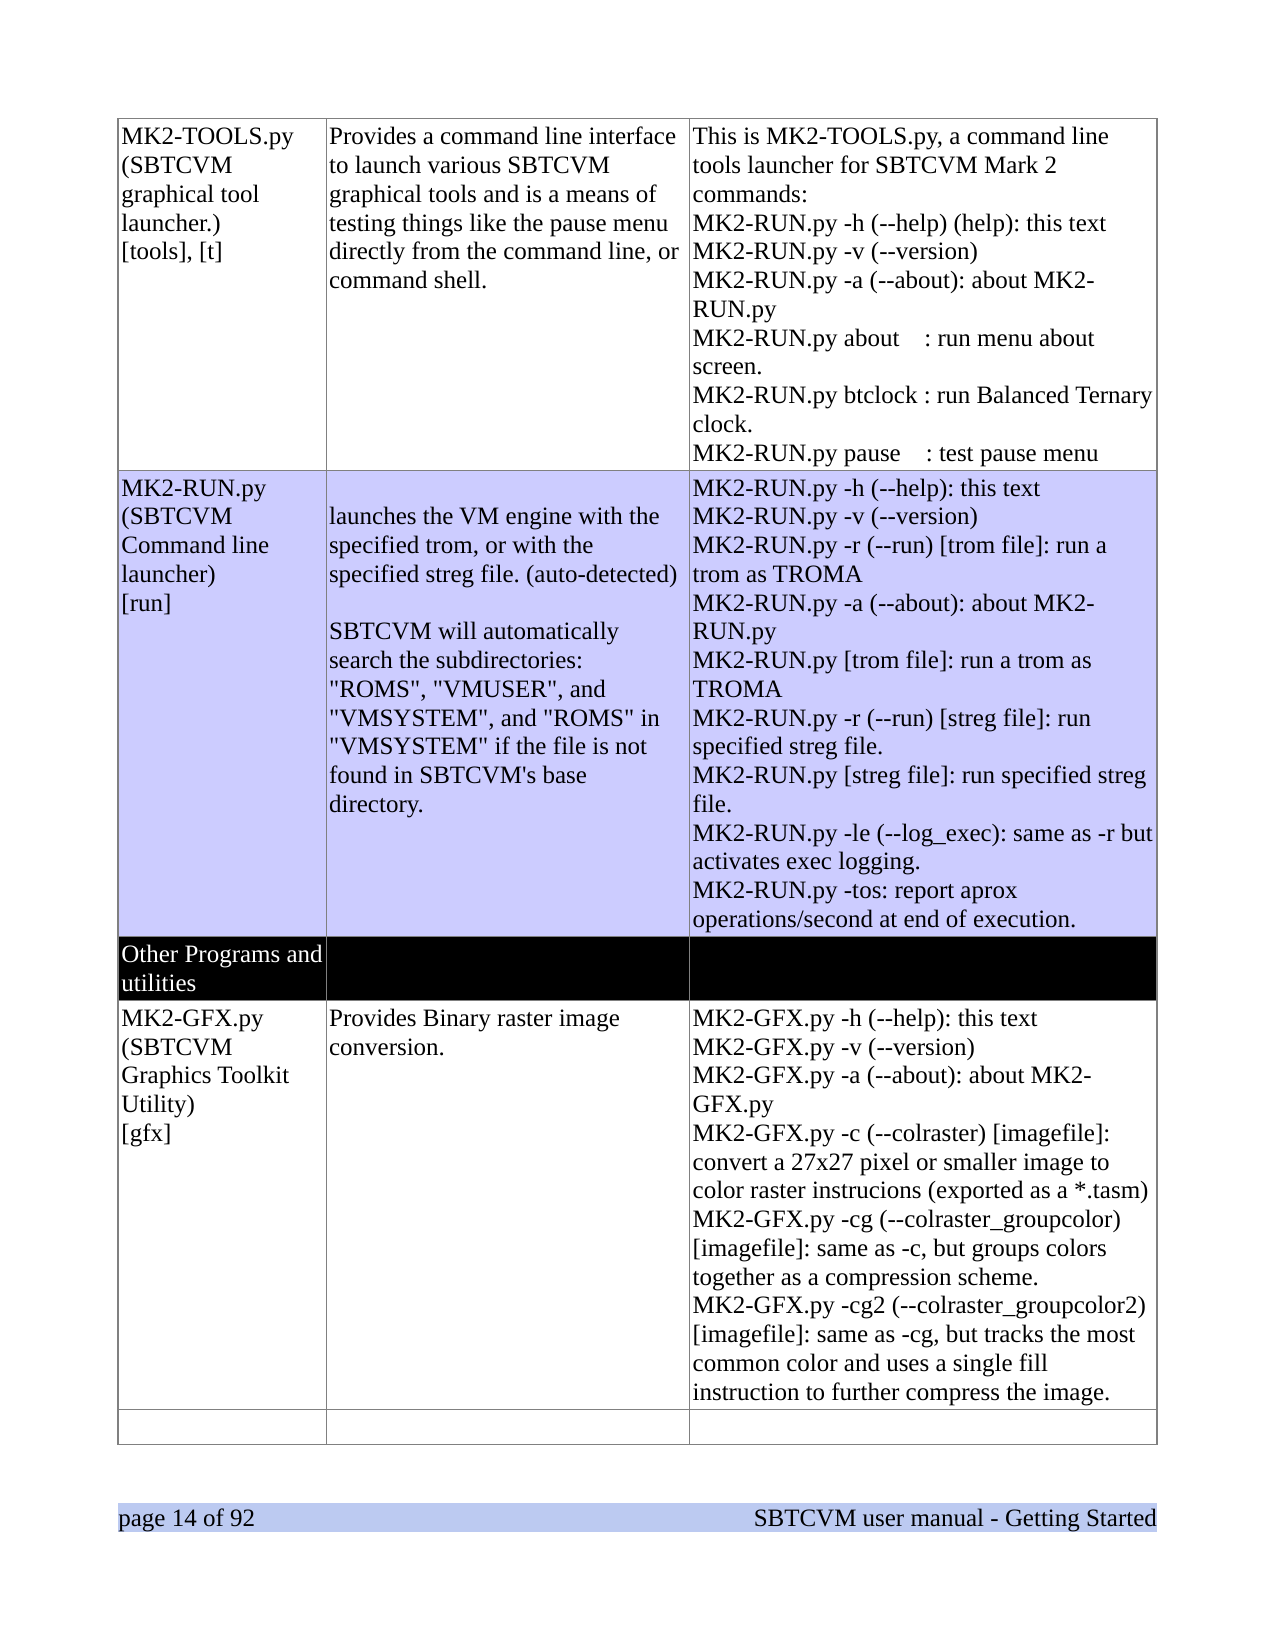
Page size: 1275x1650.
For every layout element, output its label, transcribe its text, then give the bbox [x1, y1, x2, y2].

table_cell Provides Binary raster image conversion. [327, 1001, 689, 1408]
table_cell [327, 1410, 689, 1444]
table_cell MK2-RUN.py (SBTCVM Command line launcher) [run] [119, 471, 326, 936]
table_cell [690, 937, 1156, 1000]
table_cell launches the VM engine with the specified trom, or with the specified streg file. (auto-detected) SBTCVM will automatically search the subdirectories: "ROMS", "VMUSER", and "VMSYSTEM", and "ROMS" in "VMSYSTEM" if the file is not found in SBTCVM's base directory. [327, 471, 689, 936]
table_cell Provides a command line interface to launch various SBTCVM graphical tools and is a means of testing things like the pause menu directly from the command line, or command shell. [327, 119, 689, 469]
table_cell MK2-TOOLS.py (SBTCVM graphical tool launcher.) [tools], [t] [119, 119, 326, 469]
table_cell MK2-RUN.py -h (--help): this text MK2-RUN.py -v (--version) MK2-RUN.py -r (--run) [trom file]: run a trom as TROMA MK2-RUN.py -a (--about): about MK2-RUN.py MK2-RUN.py [trom file]: run a trom as TROMA MK2-RUN.py -r (--run) [streg file]: run specified streg file. MK2-RUN.py [streg file]: run specified streg file. MK2-RUN.py -le (--log_exec): same as -r but activates exec logging. MK2-RUN.py -tos: report aprox operations/second at end of execution. [690, 471, 1156, 936]
table_cell This is MK2-TOOLS.py, a command line tools launcher for SBTCVM Mark 2 commands: MK2-RUN.py -h (--help) (help): this text MK2-RUN.py -v (--version) MK2-RUN.py -a (--about): about MK2-RUN.py MK2-RUN.py about : run menu about screen. MK2-RUN.py btclock : run Balanced Ternary clock. MK2-RUN.py pause : test pause menu [690, 119, 1156, 469]
table_cell [690, 1410, 1156, 1444]
table_cell [327, 937, 689, 1000]
table_cell MK2-GFX.py (SBTCVM Graphics Toolkit Utility) [gfx] [119, 1001, 326, 1408]
table_cell [119, 1410, 326, 1444]
table_cell MK2-GFX.py -h (--help): this text MK2-GFX.py -v (--version) MK2-GFX.py -a (--about): about MK2-GFX.py MK2-GFX.py -c (--colraster) [imagefile]: convert a 27x27 pixel or smaller image to color raster instrucions (exported as a *.tasm) MK2-GFX.py -cg (--colraster_groupcolor) [imagefile]: same as -c, but groups colors together as a compression scheme. MK2-GFX.py -cg2 (--colraster_groupcolor2) [imagefile]: same as -cg, but tracks the most common color and uses a single fill instruction to further compress the image. [690, 1001, 1156, 1408]
table_cell Other Programs and utilities [119, 937, 326, 1000]
